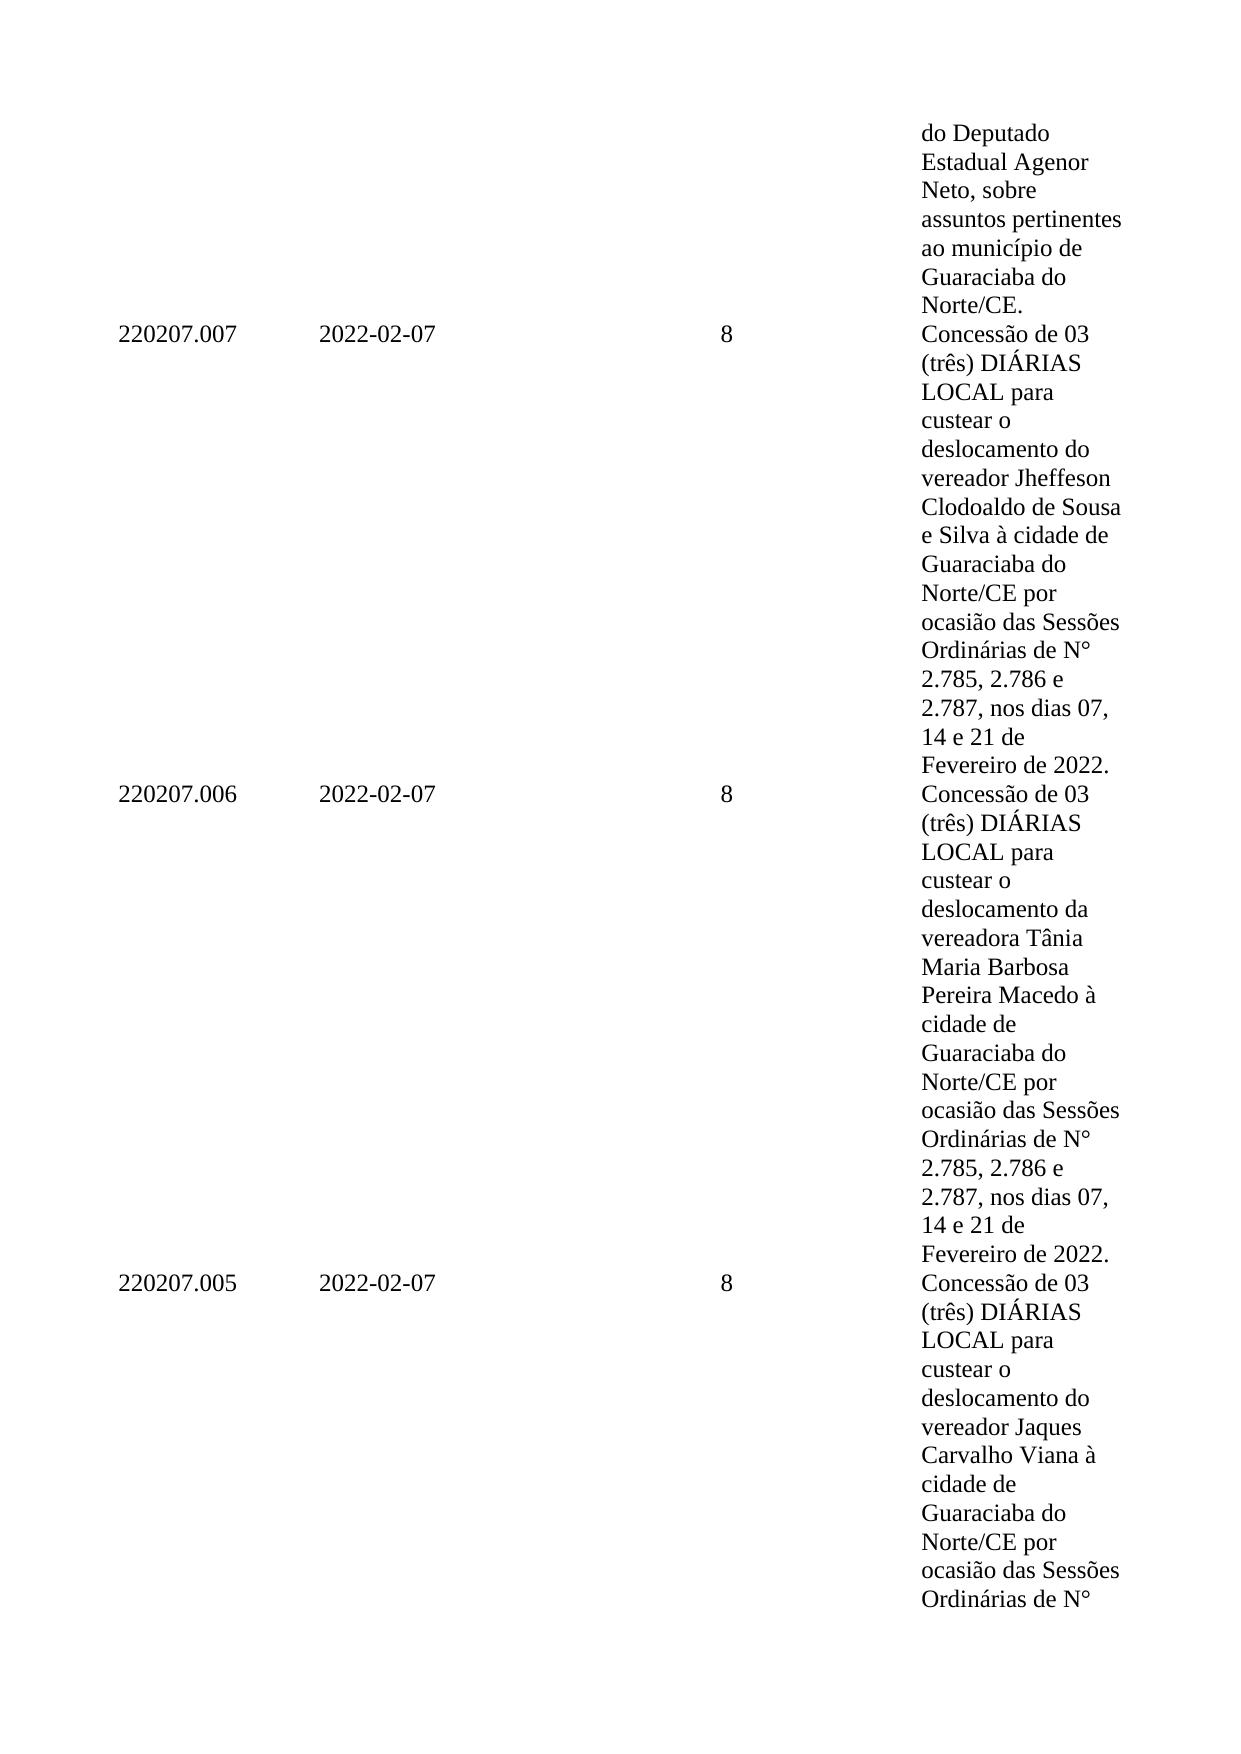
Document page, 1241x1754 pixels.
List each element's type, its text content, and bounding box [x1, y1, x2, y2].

table_cell Concessão de 03 (três) DIÁRIAS LOCAL para custear o deslocamento do vereador Jaques Carvalho Viana à cidade de Guaraciaba do Norte/CE por ocasião das Sessões Ordinárias de N° [921, 1268, 1122, 1613]
table_cell [520, 1268, 720, 1613]
table_cell [520, 319, 720, 779]
table_cell [520, 118, 720, 319]
table_cell 8 [720, 1268, 921, 1613]
table_cell [118, 118, 319, 319]
table_cell Concessão de 03 (três) DIÁRIAS LOCAL para custear o deslocamento do vereador Jheffeson Clodoaldo de Sousa e Silva à cidade de Guaraciaba do Norte/CE por ocasião das Sessões Ordinárias de N° 2.785, 2.786 e 2.787, nos dias 07, 14 e 21 de Fevereiro de 2022. [921, 319, 1122, 779]
table_cell [319, 118, 519, 319]
table_cell do Deputado Estadual Agenor Neto, sobre assuntos pertinentes ao município de Guaraciaba do Norte/CE. [921, 118, 1122, 319]
table_cell 8 [720, 319, 921, 779]
table_cell 2022-02-07 [319, 779, 519, 1268]
table_cell [720, 118, 921, 319]
table_cell 8 [720, 779, 921, 1268]
table_cell [520, 779, 720, 1268]
table_cell 220207.006 [118, 779, 319, 1268]
table_cell 220207.007 [118, 319, 319, 779]
table_cell 220207.005 [118, 1268, 319, 1613]
table_cell 2022-02-07 [319, 319, 519, 779]
table_cell 2022-02-07 [319, 1268, 519, 1613]
table_cell Concessão de 03 (três) DIÁRIAS LOCAL para custear o deslocamento da vereadora Tânia Maria Barbosa Pereira Macedo à cidade de Guaraciaba do Norte/CE por ocasião das Sessões Ordinárias de N° 2.785, 2.786 e 2.787, nos dias 07, 14 e 21 de Fevereiro de 2022. [921, 779, 1122, 1268]
